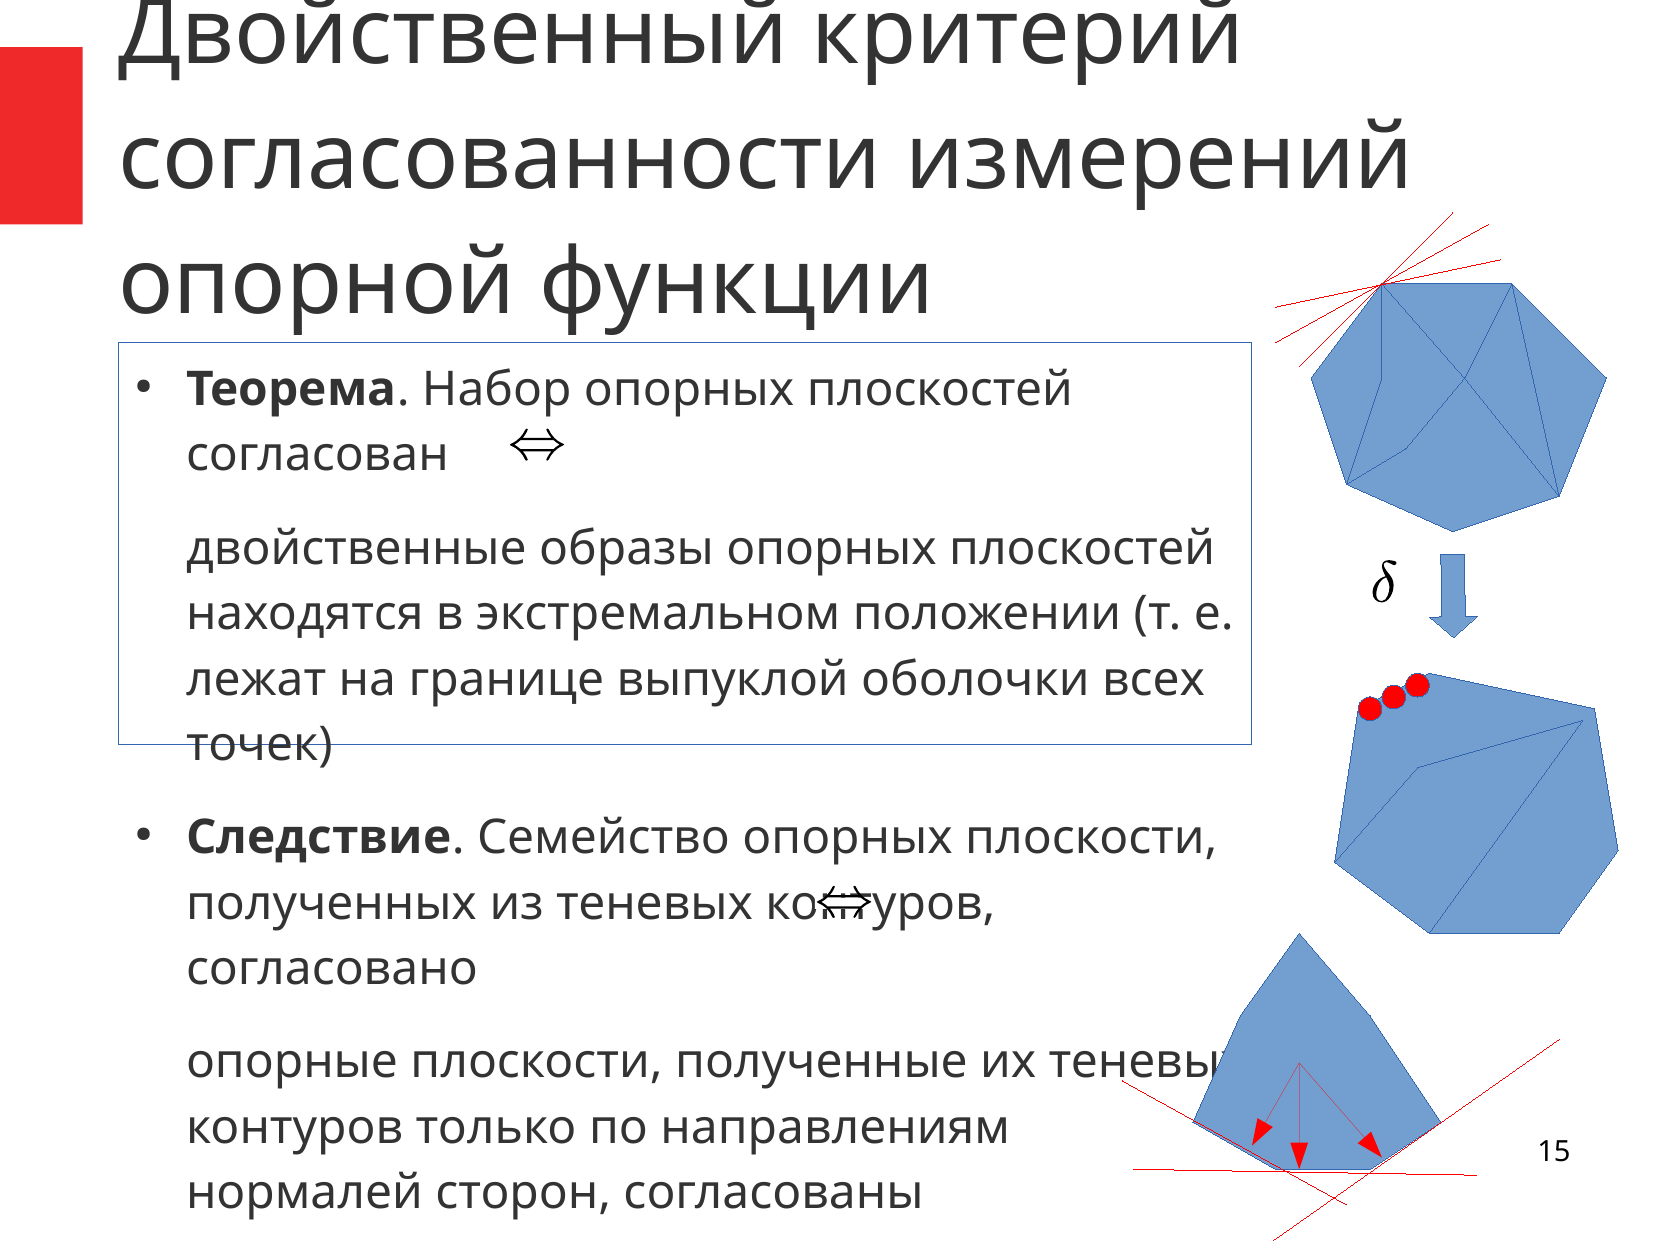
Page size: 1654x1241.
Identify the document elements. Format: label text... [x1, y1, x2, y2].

text_box [1192, 933, 1441, 1170]
text_box [1370, 560, 1399, 603]
text_box [1311, 283, 1607, 532]
text_box [1429, 554, 1478, 638]
text_box [814, 885, 874, 918]
text_box [507, 428, 567, 461]
title Двойственный критерий согласованности измерений опорной функции [118, 0, 1571, 314]
text_box [118, 342, 1252, 354]
list Теорема. Набор опорных плоскостей согласован двойственные образы опорных плоскостей находятся в экстремальном положении (т. е. лежат на границе выпуклой оболочки всех точек) Следствие. Семейство опорных плоскости, полученных из теневых контуров, согласовано опорные плоскости, полученные их теневых контуров только по направлениям нормалей сторон, согласованы [118, 354, 1252, 1241]
text_box [1334, 673, 1619, 934]
